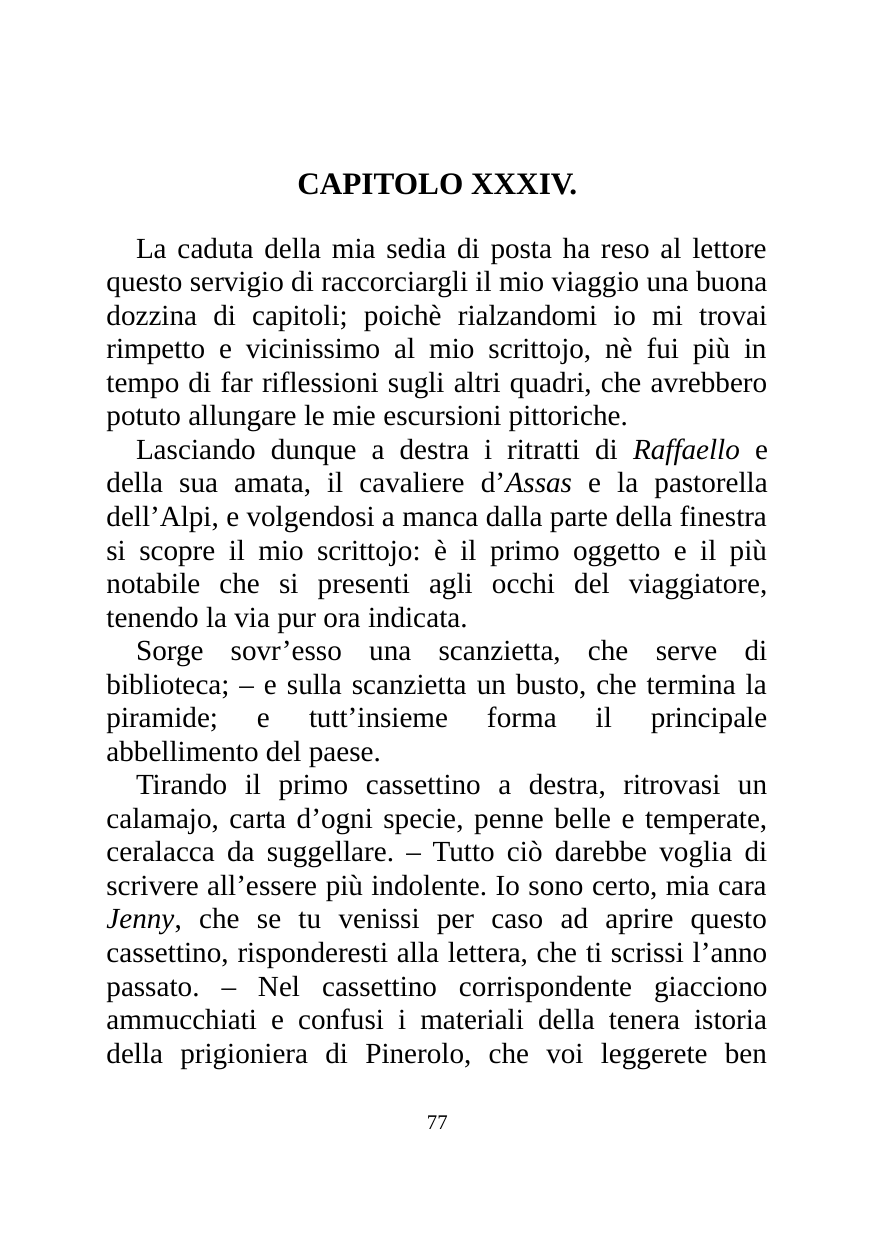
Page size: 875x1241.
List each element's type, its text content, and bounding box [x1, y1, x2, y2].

text La caduta della mia sedia di posta ha reso al lettore questo servigio di raccorciargli il mio viaggio una buona dozzina di capitoli; poichè rialzandomi io mi trovai rimpetto e vicinissimo al mio scrittojo, nè fui più in tempo di far riflessioni sugli altri quadri, che avrebbero potuto allungare le mie escursioni pittoriche. [106, 231, 768, 432]
subtitle CAPITOLO XXXIV. [106, 165, 768, 201]
text Sorge sovr’esso una scanzietta, che serve di biblioteca; – e sulla scanzietta un busto, che termina la piramide; e tutt’insieme forma il principale abbellimento del paese. [106, 633, 768, 767]
text Tirando il primo cassettino a destra, ritrovasi un calamajo, carta d’ogni specie, penne belle e temperate, ceralacca da suggellare. – Tutto ciò darebbe voglia di scrivere all’essere più indolente. Io sono certo, mia cara Jenny, che se tu venissi per caso ad aprire questo cassettino, risponderesti alla lettera, che ti scrissi l’anno passato. – Nel cassettino corrispondente giacciono ammucchiati e confusi i materiali della tenera istoria della prigioniera di Pinerolo, che voi leggerete ben [106, 767, 768, 1069]
text Lasciando dunque a destra i ritratti di Raffaello e della sua amata, il cavaliere d’Assas e la pastorella dell’Alpi, e volgendosi a manca dalla parte della finestra si scopre il mio scrittojo: è il primo oggetto e il più notabile che si presenti agli occhi del viaggiatore, tenendo la via pur ora indicata. [106, 432, 768, 633]
